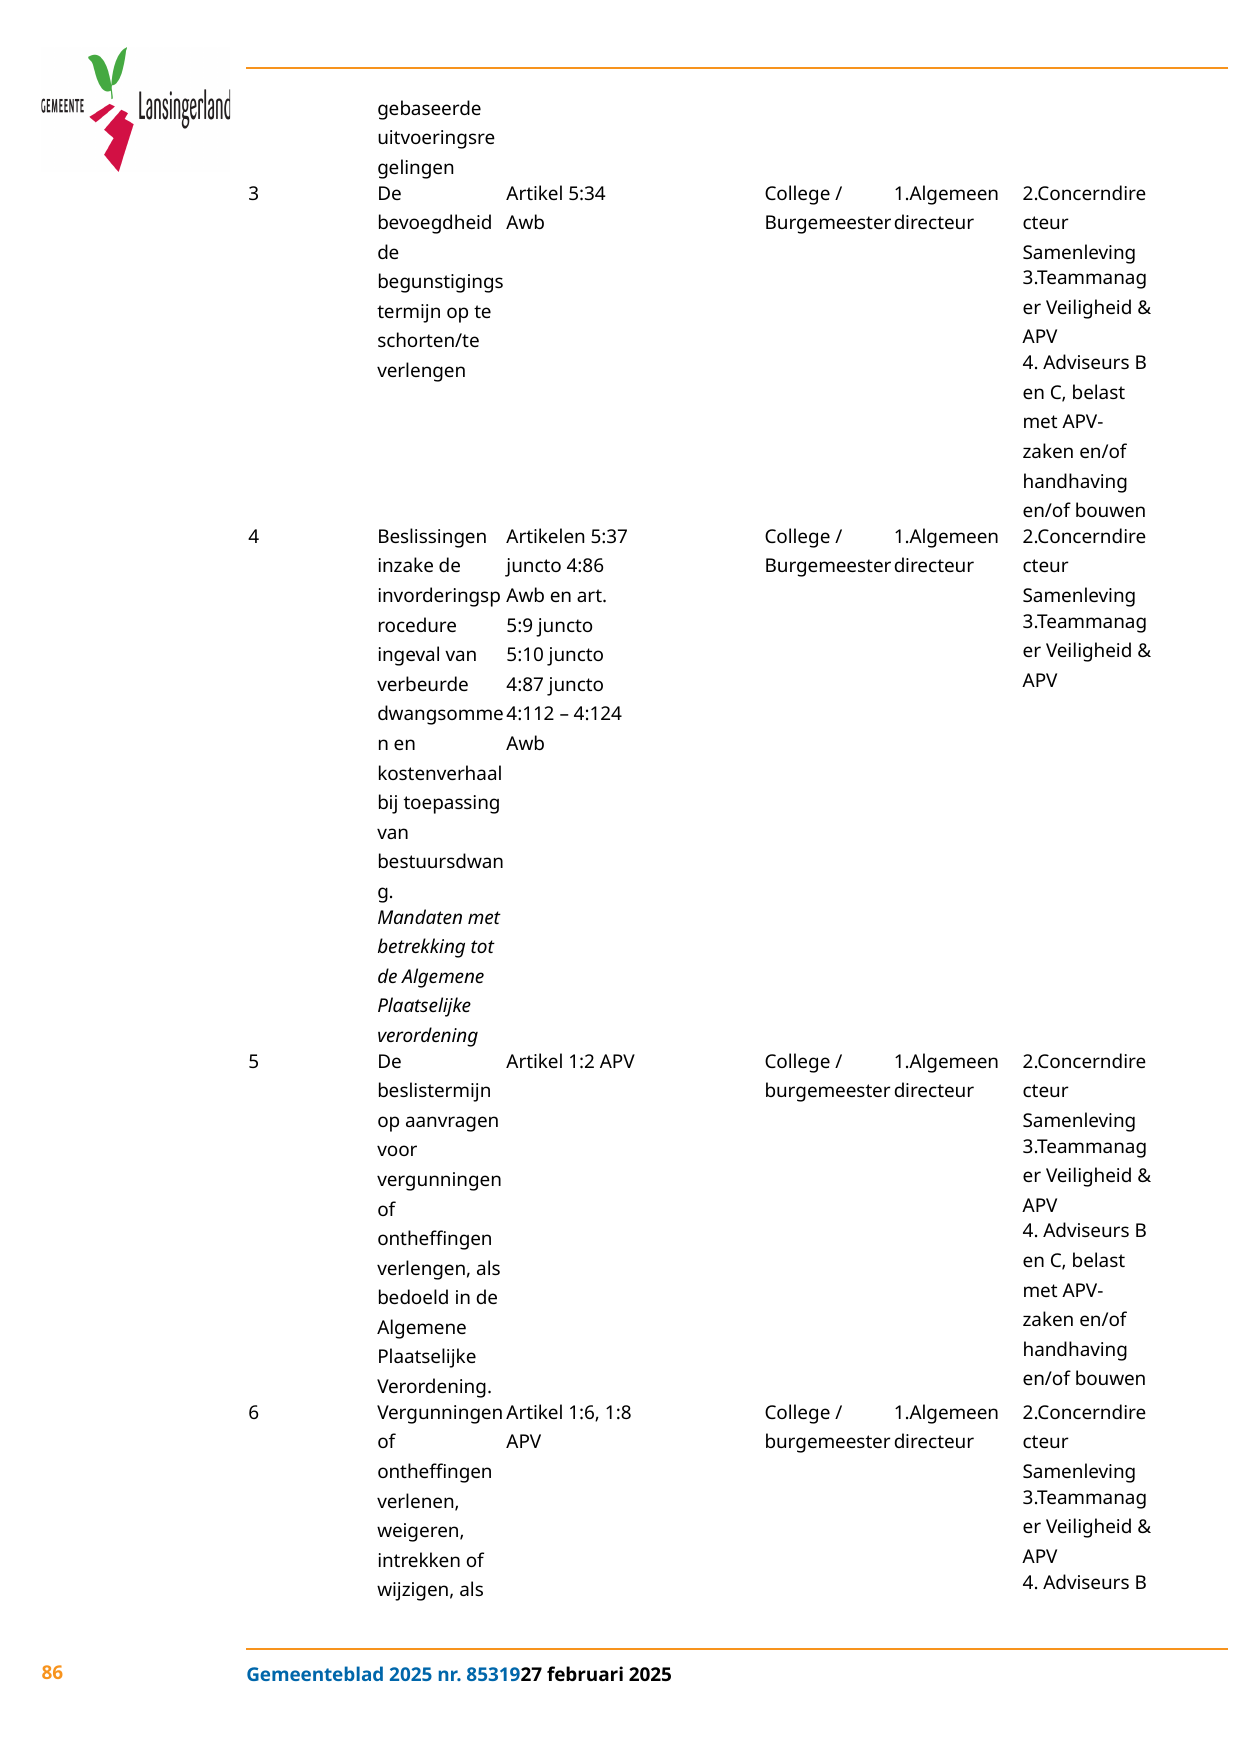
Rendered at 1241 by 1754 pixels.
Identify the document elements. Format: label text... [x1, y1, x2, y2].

table_cell College / burgemeester [764, 1399, 893, 1602]
table_cell [635, 1399, 764, 1602]
table_cell 1.Algemeen directeur [894, 523, 1022, 904]
table_cell 3.Teammanager Veiligheid & APV [1023, 1484, 1152, 1569]
table_cell 3.Teammanager Veiligheid & APV [1023, 1133, 1152, 1218]
table_cell Beslissingen inzake de invorderingsprocedure ingeval van verbeurde dwangsommen en kostenverhaal bij toepassing van bestuursdwang. [377, 523, 506, 904]
table_cell College / Burgemeester [764, 523, 893, 904]
table_cell Mandaten met betrekking tot de Algemene Plaatselijke verordening [377, 904, 506, 1048]
table_cell [248, 95, 377, 180]
table_cell De bevoegdheid de begunstigingstermijn op te schorten/te verlengen [377, 180, 506, 523]
table_cell gebaseerde uitvoeringsregelingen [377, 95, 506, 180]
table_cell [894, 95, 1022, 180]
table_cell College / Burgemeester [764, 180, 893, 523]
table_cell [1023, 904, 1152, 1048]
table_cell 2.Concerndirecteur Samenleving [1023, 523, 1152, 608]
table_cell 1.Algemeen directeur [894, 1048, 1022, 1399]
table_cell 6 [248, 1399, 377, 1602]
table_cell 2.Concerndirecteur Samenleving [1023, 180, 1152, 264]
table_cell College / burgemeester [764, 1048, 893, 1399]
table_cell [506, 95, 635, 180]
table_cell 3.Teammanager Veiligheid & APV [1023, 608, 1152, 904]
table_cell [635, 1048, 764, 1399]
table_cell Artikel 1:2 APV [506, 1048, 635, 1399]
table_cell 4. Adviseurs B en C, belast met APV-zaken en/of handhaving en/of bouwen [1023, 350, 1152, 523]
table_cell 2.Concerndirecteur Samenleving [1023, 1048, 1152, 1133]
picture [41, 47, 231, 172]
table_cell 1.Algemeen directeur [894, 180, 1022, 523]
table_cell Artikelen 5:37 juncto 4:86 Awb en art. 5:9 juncto 5:10 juncto 4:87 juncto 4:112 – 4:124 Awb [506, 523, 635, 904]
table_cell [894, 904, 1022, 1048]
table_cell 4 [248, 523, 377, 904]
table_cell [248, 904, 377, 1048]
table_cell De beslistermijn op aanvragen voor vergunningen of ontheffingen verlengen, als bedoeld in de Algemene Plaatselijke Verordening. [377, 1048, 506, 1399]
table_cell Artikel 5:34 Awb [506, 180, 635, 523]
table_cell [635, 904, 764, 1048]
table_cell 2.Concerndirecteur Samenleving [1023, 1399, 1152, 1484]
table_cell [635, 95, 764, 180]
table_cell [635, 180, 764, 523]
table_cell 3 [248, 180, 377, 523]
table_cell 1.Algemeen directeur [894, 1399, 1022, 1602]
table_cell [1023, 95, 1152, 180]
table_cell [635, 523, 764, 904]
table_cell [764, 904, 893, 1048]
table_cell 4. Adviseurs B en C, belast met APV-zaken en/of handhaving en/of bouwen [1023, 1218, 1152, 1399]
table_cell 5 [248, 1048, 377, 1399]
table_cell 3.Teammanager Veiligheid & APV [1023, 265, 1152, 349]
table_cell 4. Adviseurs B [1023, 1569, 1152, 1602]
table_cell [764, 95, 893, 180]
table_cell Vergunningen of ontheffingen verlenen, weigeren, intrekken of wijzigen, als [377, 1399, 506, 1602]
table_cell [506, 904, 635, 1048]
table_cell Artikel 1:6, 1:8 APV [506, 1399, 635, 1602]
